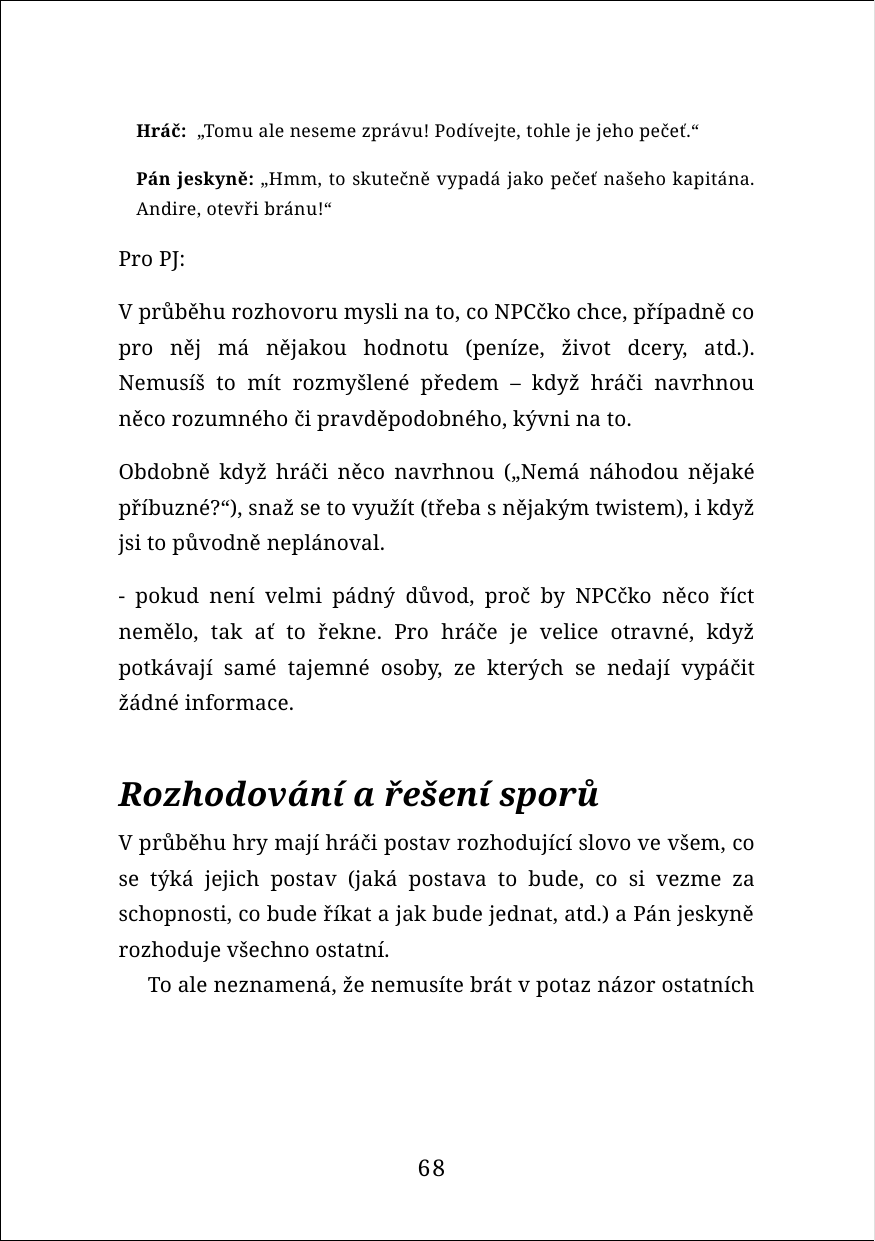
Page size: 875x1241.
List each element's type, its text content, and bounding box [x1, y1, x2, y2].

text Pán jeskyně: „Hmm, to skutečně vypadá jako pečeť našeho kapitána. Andire, otevři bránu!“ [136, 166, 756, 221]
text Pro PJ: [118, 244, 756, 273]
text Obdobně když hráči něco navrhnou („Nemá náhodou nějaké příbuzné?“), snaž se to využít (třeba s nějakým twistem), i když jsi to původně neplánoval. [118, 457, 756, 557]
text V průběhu hry mají hráči postav rozhodující slovo ve všem, co se týká jejich postav (jaká postava to bude, co si vezme za schopnosti, co bude říkat a jak bude jednat, atd.) a Pán jeskyně rozhoduje všechno ostatní. To ale neznamená, že nemusíte brát v potaz názor ostatních [118, 828, 756, 999]
text Hráč: „Tomu ale neseme zprávu! Podívejte, tohle je jeho pečeť.“ [136, 118, 756, 142]
subtitle Rozhodování a řešení sporů [118, 771, 756, 816]
text V průběhu rozhovoru mysli na to, co NPCčko chce, případně co pro něj má nějakou hodnotu (peníze, život dcery, atd.). Nemusíš to mít rozmyšlené předem – když hráči navrhnou něco rozumného či pravděpodobného, kývni na to. [118, 297, 756, 432]
text - pokud není velmi pádný důvod, proč by NPCčko něco říct nemělo, tak ať to řekne. Pro hráče je velice otravné, když potkávají samé tajemné osoby, ze kterých se nedají vypáčit žádné informace. [118, 582, 756, 717]
